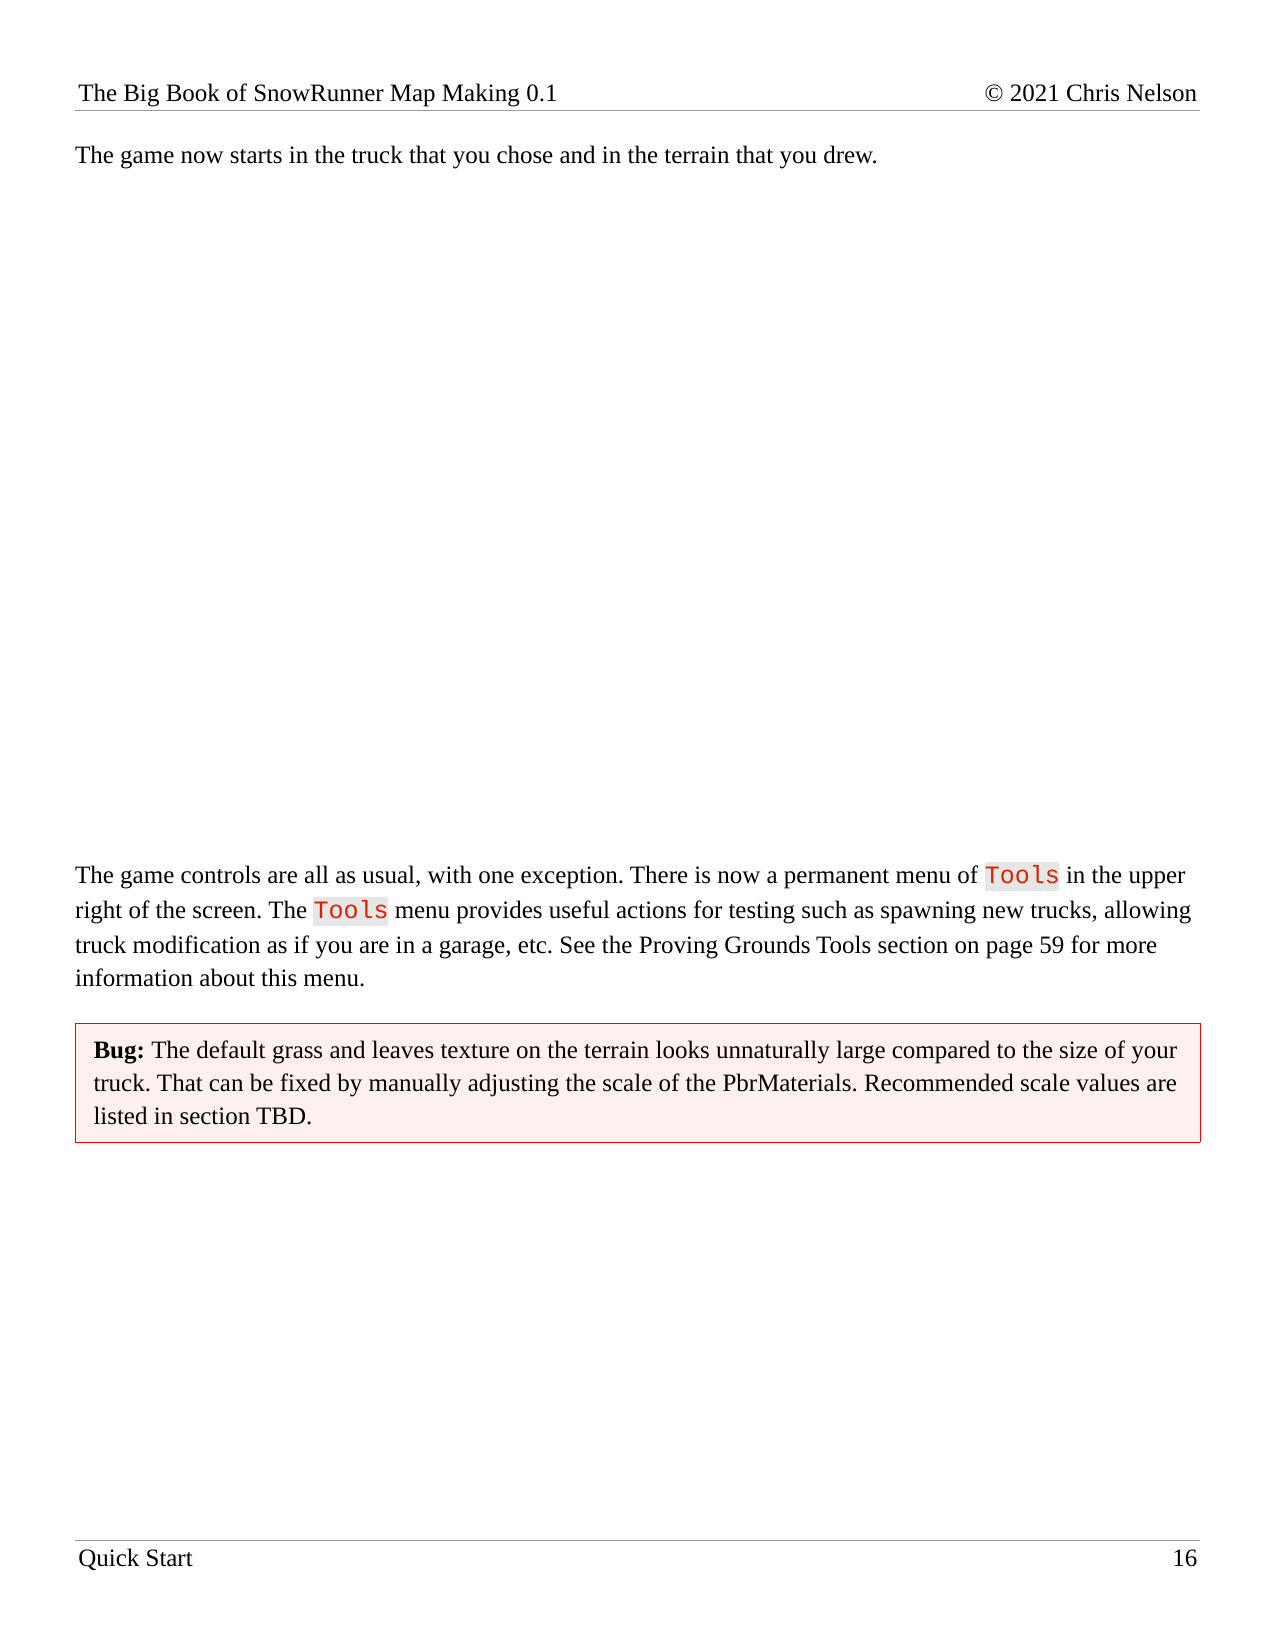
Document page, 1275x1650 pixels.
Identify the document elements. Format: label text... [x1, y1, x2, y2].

list The default grass and leaves texture on the terrain looks unnaturally large compared to the size of your truck. That can be fixed by manually adjusting the scale of the PbrMaterials. Recommended scale values are listed in section TBD. [76, 1024, 1200, 1142]
text The game now starts in the truck that you chose and in the terrain that you drew. [75, 140, 1200, 169]
text The game controls are all as usual, with one exception. There is now a permanent menu of Tools in the upper right of the screen. The Tools menu provides useful actions for testing such as spawning new trucks, allowing truck modification as if you are in a garage, etc. See the Proving Grounds Tools section on page 59 for more information about this menu. [75, 860, 1200, 992]
